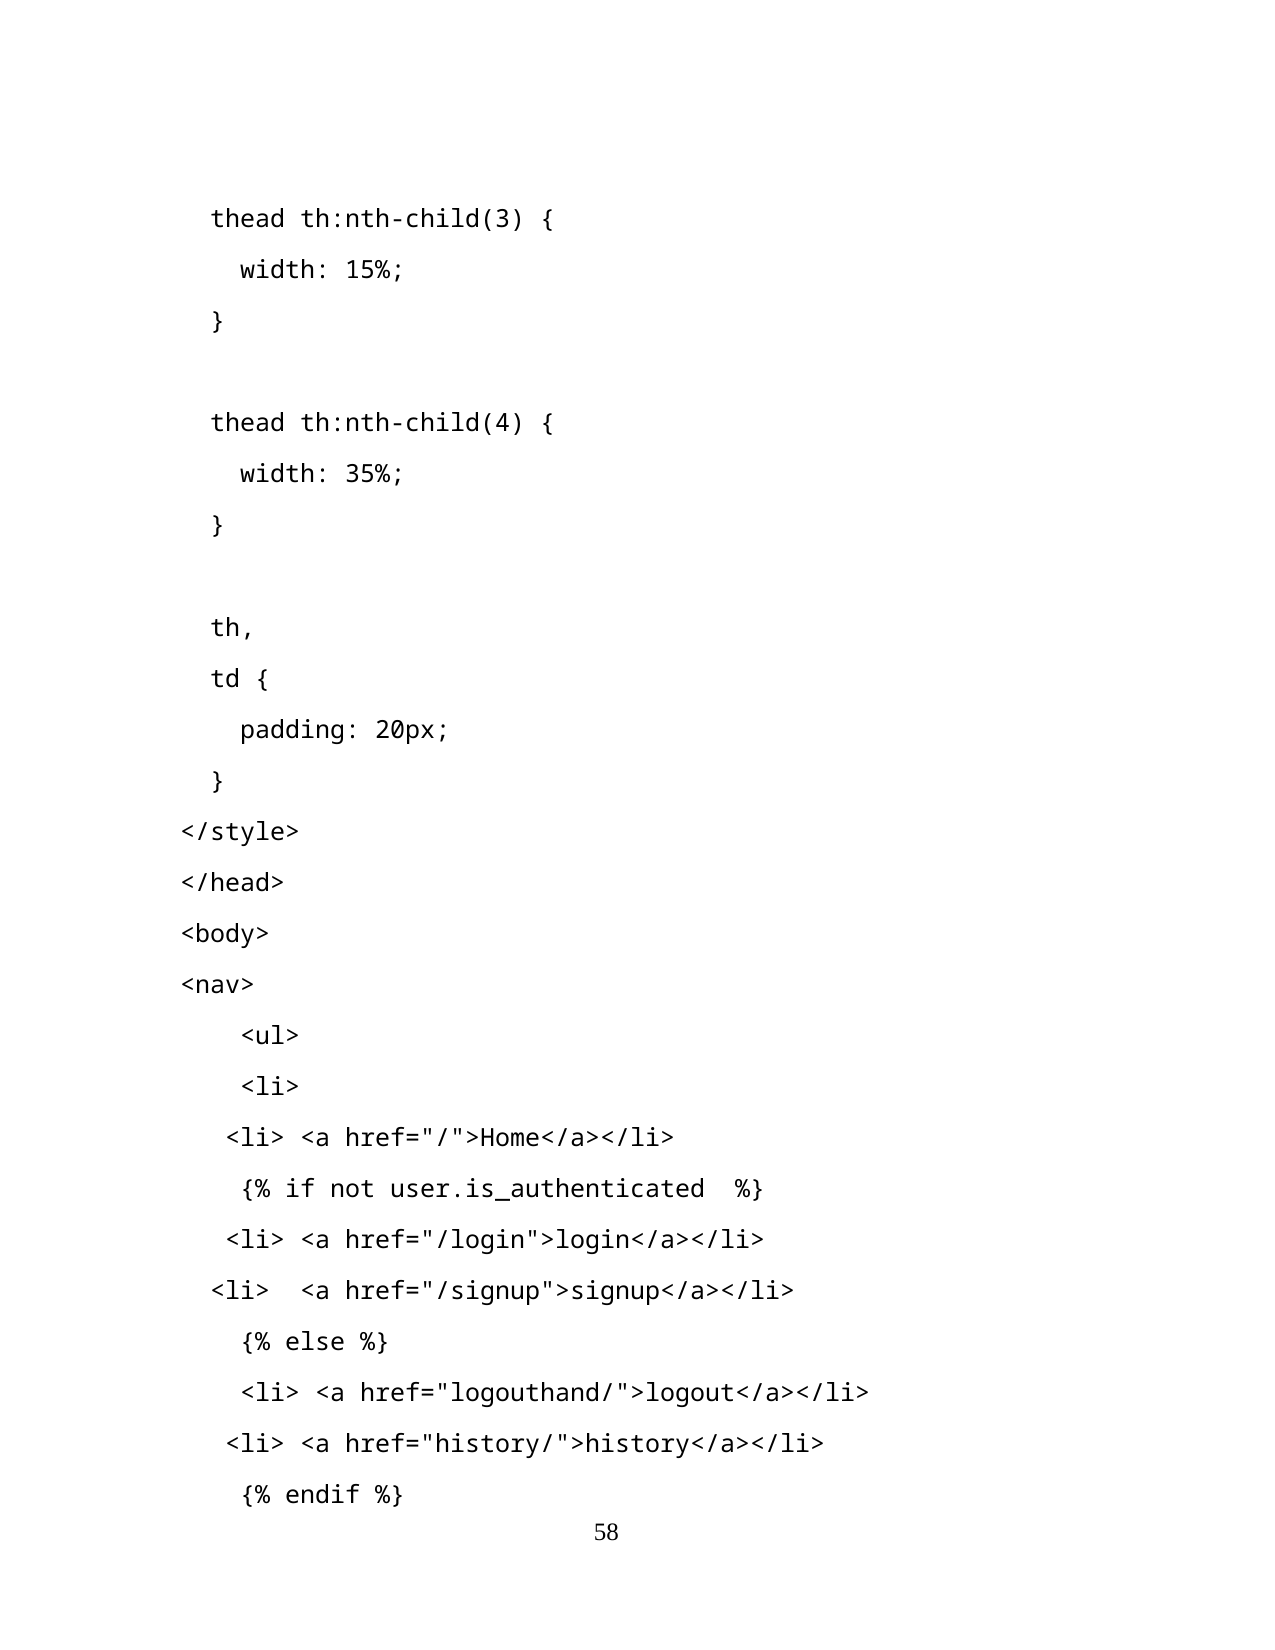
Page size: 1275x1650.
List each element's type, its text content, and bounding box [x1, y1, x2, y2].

text <li> <a href="/signup">signup</a></li> [150, 1273, 1125, 1307]
text {% endif %} [150, 1477, 1125, 1511]
text } [150, 507, 1125, 541]
text thead th:nth-child(4) { [150, 405, 1125, 439]
text th, [150, 609, 1125, 643]
text <li> <a href="/login">login</a></li> [150, 1222, 1125, 1256]
text <li> <a href="history/">history</a></li> [150, 1426, 1125, 1460]
text <ul> [150, 1018, 1125, 1052]
text </style> [150, 813, 1125, 847]
text <li> <a href="logouthand/">logout</a></li> [150, 1375, 1125, 1409]
text <body> [150, 916, 1125, 949]
text width: 35%; [150, 456, 1125, 490]
text </head> [150, 864, 1125, 898]
text thead th:nth-child(3) { [150, 201, 1125, 235]
text } [150, 762, 1125, 796]
text <nav> [150, 967, 1125, 1001]
text td { [150, 660, 1125, 694]
text {% else %} [150, 1324, 1125, 1358]
text } [150, 303, 1125, 337]
text <li> [150, 1069, 1125, 1103]
text <li> <a href="/">Home</a></li> [150, 1120, 1125, 1154]
text padding: 20px; [150, 711, 1125, 745]
text width: 15%; [150, 252, 1125, 286]
text {% if not user.is_authenticated %} [150, 1171, 1125, 1205]
